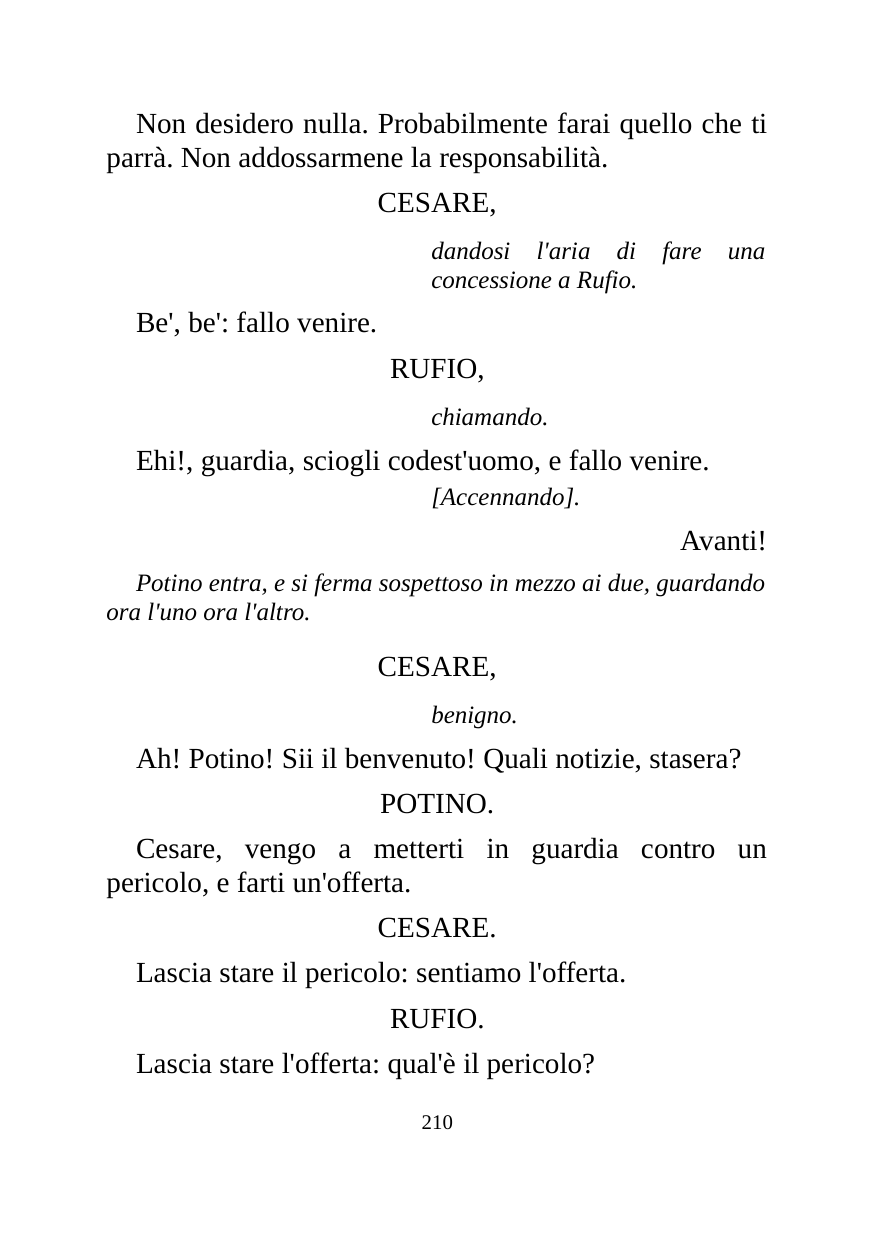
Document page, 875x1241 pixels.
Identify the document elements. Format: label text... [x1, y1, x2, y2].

text Lascia stare il pericolo: sentiamo l'offerta. [106, 956, 768, 989]
text Lascia stare l'offerta: qual'è il pericolo? [106, 1046, 768, 1080]
text RUFIO, [106, 351, 768, 384]
text Avanti! [106, 523, 768, 556]
text dandosi l'aria di fare una concessione a Rufio. [431, 236, 768, 294]
text CESARE, [106, 185, 768, 219]
text [Accennando]. [431, 482, 768, 511]
text Be', be': fallo venire. [106, 306, 768, 339]
text Non desidero nulla. Probabilmente farai quello che ti parrà. Non addossarmene la responsabilità. [106, 106, 768, 173]
text Ah! Potino! Sii il benvenuto! Quali notizie, stasera? [106, 741, 768, 774]
text CESARE. [106, 910, 768, 944]
text Potino entra, e si ferma sospettoso in mezzo ai due, guardando ora l'uno ora l'altro. [106, 568, 768, 626]
text RUFIO. [106, 1001, 768, 1034]
text CESARE, [106, 649, 768, 683]
text Cesare, vengo a metterti in guardia contro un pericolo, e farti un'offerta. [106, 831, 768, 898]
text Ehi!, guardia, sciogli codest'uomo, e fallo venire. [106, 443, 768, 476]
text benigno. [431, 700, 768, 729]
text chiamando. [431, 402, 768, 431]
text POTINO. [106, 786, 768, 820]
